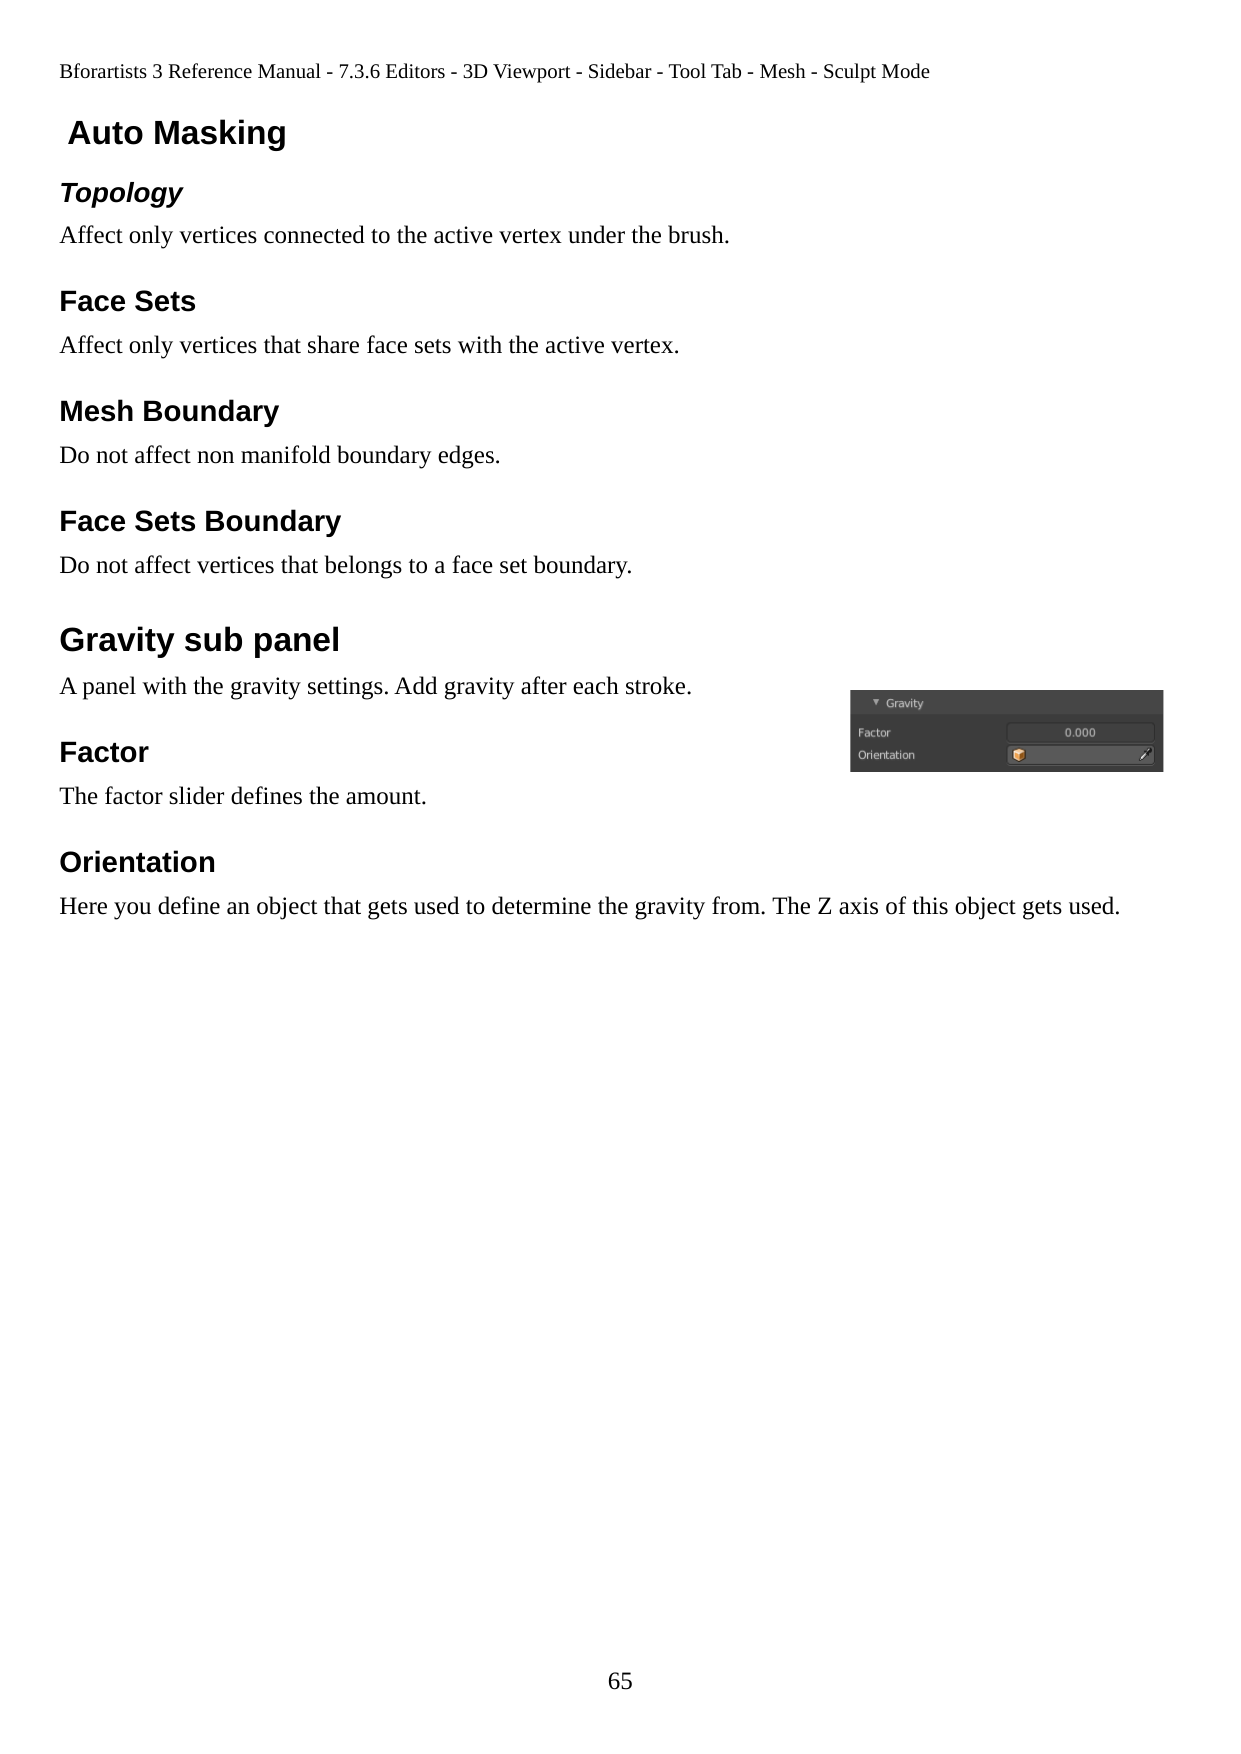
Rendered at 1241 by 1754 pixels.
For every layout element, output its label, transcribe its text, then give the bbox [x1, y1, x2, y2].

subtitle Orientation [59, 845, 1181, 879]
subtitle Face Sets Boundary [59, 504, 1181, 538]
text Do not affect vertices that belongs to a face set boundary. [59, 550, 1181, 579]
subtitle Factor [59, 735, 850, 769]
subtitle Mesh Boundary [59, 394, 1181, 428]
subtitle Gravity sub panel [59, 620, 1181, 659]
text Do not affect non manifold boundary edges. [59, 440, 1181, 469]
subtitle Auto Masking [59, 113, 1181, 151]
text Affect only vertices that share face sets with the active vertex. [59, 331, 1181, 359]
text Affect only vertices connected to the active vertex under the brush. [59, 221, 1181, 249]
subtitle Face Sets [59, 284, 1181, 318]
picture [850, 690, 1164, 772]
subtitle [1164, 735, 1181, 769]
text A panel with the gravity settings. Add gravity after each stroke. [59, 671, 1181, 700]
text Here you define an object that gets used to determine the gravity from. The Z axis of this object gets used. [59, 891, 1181, 920]
subtitle Topology [59, 176, 1181, 208]
text The factor slider defines the amount. [59, 781, 1181, 810]
